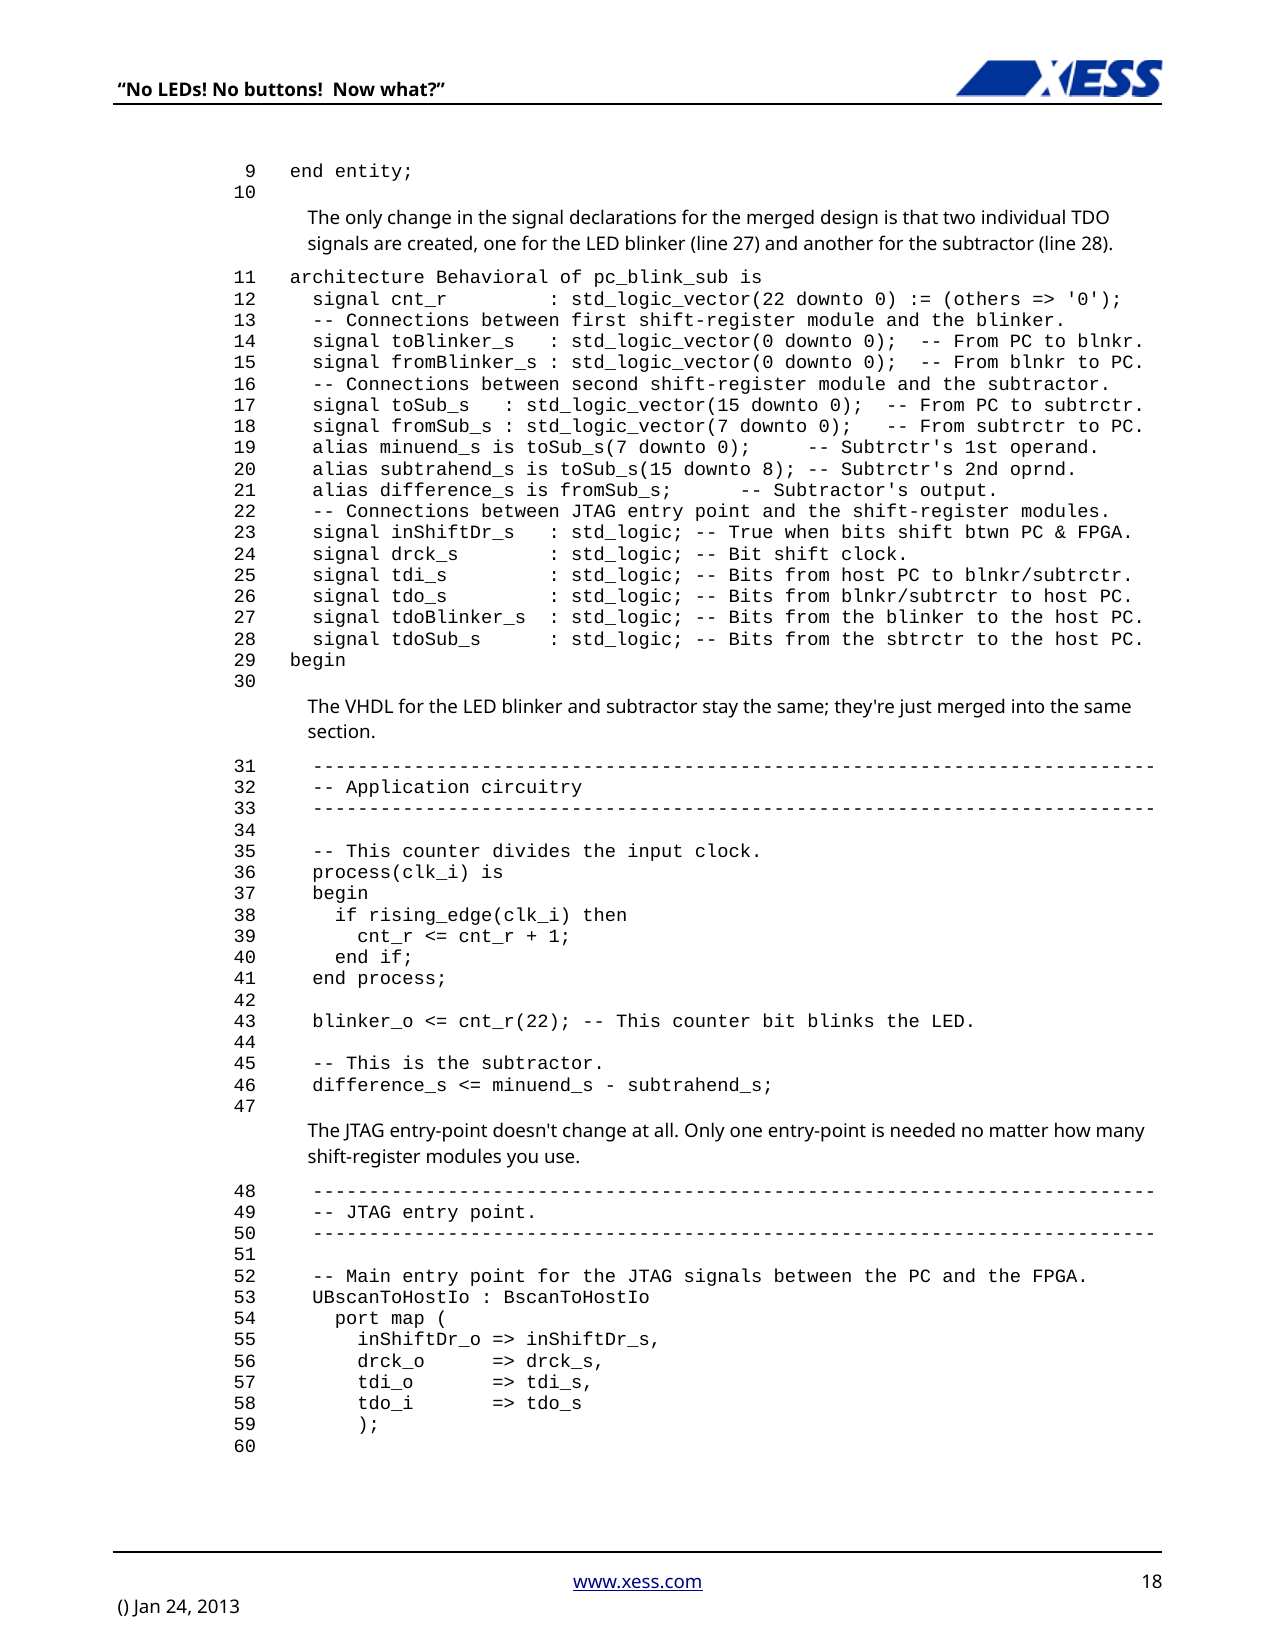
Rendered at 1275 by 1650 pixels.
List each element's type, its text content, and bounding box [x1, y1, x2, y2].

list signal tdoBlinker_s : std_logic; -- Bits from the blinker to the host PC. [289, 608, 1162, 629]
list cnt_r <= cnt_r + 1; [289, 927, 1162, 948]
list -- This counter divides the input clock. [289, 842, 1162, 863]
list -- This is the subtractor. [289, 1054, 1162, 1075]
list alias difference_s is fromSub_s; -- Subtractor's output. [289, 481, 1162, 502]
list signal tdo_s : std_logic; -- Bits from blnkr/subtrctr to host PC. [289, 587, 1162, 608]
list --------------------------------------------------------------------------- [289, 1224, 1162, 1245]
list -- Connections between second shift-register module and the subtractor. [289, 374, 1162, 396]
list end if; [289, 948, 1162, 969]
list signal toSub_s : std_logic_vector(15 downto 0); -- From PC to subtrctr. [289, 396, 1162, 417]
list --------------------------------------------------------------------------- [289, 799, 1162, 820]
list difference_s <= minuend_s - subtrahend_s; [289, 1075, 1162, 1097]
list -- JTAG entry point. [289, 1203, 1162, 1224]
list signal inShiftDr_s : std_logic; -- True when bits shift btwn PC & FPGA. [289, 523, 1162, 544]
text The only change in the signal declarations for the merged design is that two individual TDO signals are created, one for the LED blinker (line 27) and another for the subtractor (line 28). [307, 204, 1162, 256]
list -- Connections between JTAG entry point and the shift-register modules. [289, 502, 1162, 523]
list signal tdi_s : std_logic; -- Bits from host PC to blnkr/subtrctr. [289, 566, 1162, 587]
list end entity; [289, 162, 1162, 183]
list port map ( [289, 1309, 1162, 1330]
list begin [289, 884, 1162, 905]
list signal fromSub_s : std_logic_vector(7 downto 0); -- From subtrctr to PC. [289, 417, 1162, 438]
list signal fromBlinker_s : std_logic_vector(0 downto 0); -- From blnkr to PC. [289, 353, 1162, 374]
list signal tdoSub_s : std_logic; -- Bits from the sbtrctr to the host PC. [289, 629, 1162, 651]
list tdi_o => tdi_s, [289, 1373, 1162, 1394]
list tdo_i => tdo_s [289, 1394, 1162, 1415]
list -- Connections between first shift-register module and the blinker. [289, 311, 1162, 332]
list blinker_o <= cnt_r(22); -- This counter bit blinks the LED. [289, 1012, 1162, 1033]
list signal toBlinker_s : std_logic_vector(0 downto 0); -- From PC to blnkr. [289, 332, 1162, 353]
list drck_o => drck_s, [289, 1351, 1162, 1373]
list architecture Behavioral of pc_blink_sub is [289, 268, 1162, 289]
list alias minuend_s is toSub_s(7 downto 0); -- Subtrctr's 1st operand. [289, 438, 1162, 459]
list if rising_edge(clk_i) then [289, 905, 1162, 927]
list -- Application circuitry [289, 778, 1162, 799]
picture [955, 60, 1163, 97]
list --------------------------------------------------------------------------- [289, 1181, 1162, 1203]
list signal drck_s : std_logic; -- Bit shift clock. [289, 544, 1162, 566]
text The VHDL for the LED blinker and subtractor stay the same; they're just merged into the same section. [307, 693, 1162, 744]
list alias subtrahend_s is toSub_s(15 downto 8); -- Subtrctr's 2nd oprnd. [289, 459, 1162, 481]
list end process; [289, 969, 1162, 990]
list inShiftDr_o => inShiftDr_s, [289, 1330, 1162, 1351]
list process(clk_i) is [289, 863, 1162, 884]
list -- Main entry point for the JTAG signals between the PC and the FPGA. [289, 1266, 1162, 1288]
list signal cnt_r : std_logic_vector(22 downto 0) := (others => '0'); [289, 289, 1162, 311]
list begin [289, 651, 1162, 672]
list ); [289, 1415, 1162, 1436]
text The JTAG entry-point doesn't change at all. Only one entry-point is needed no matter how many shift-register modules you use. [307, 1118, 1162, 1169]
list UBscanToHostIo : BscanToHostIo [289, 1288, 1162, 1309]
list --------------------------------------------------------------------------- [289, 757, 1162, 778]
